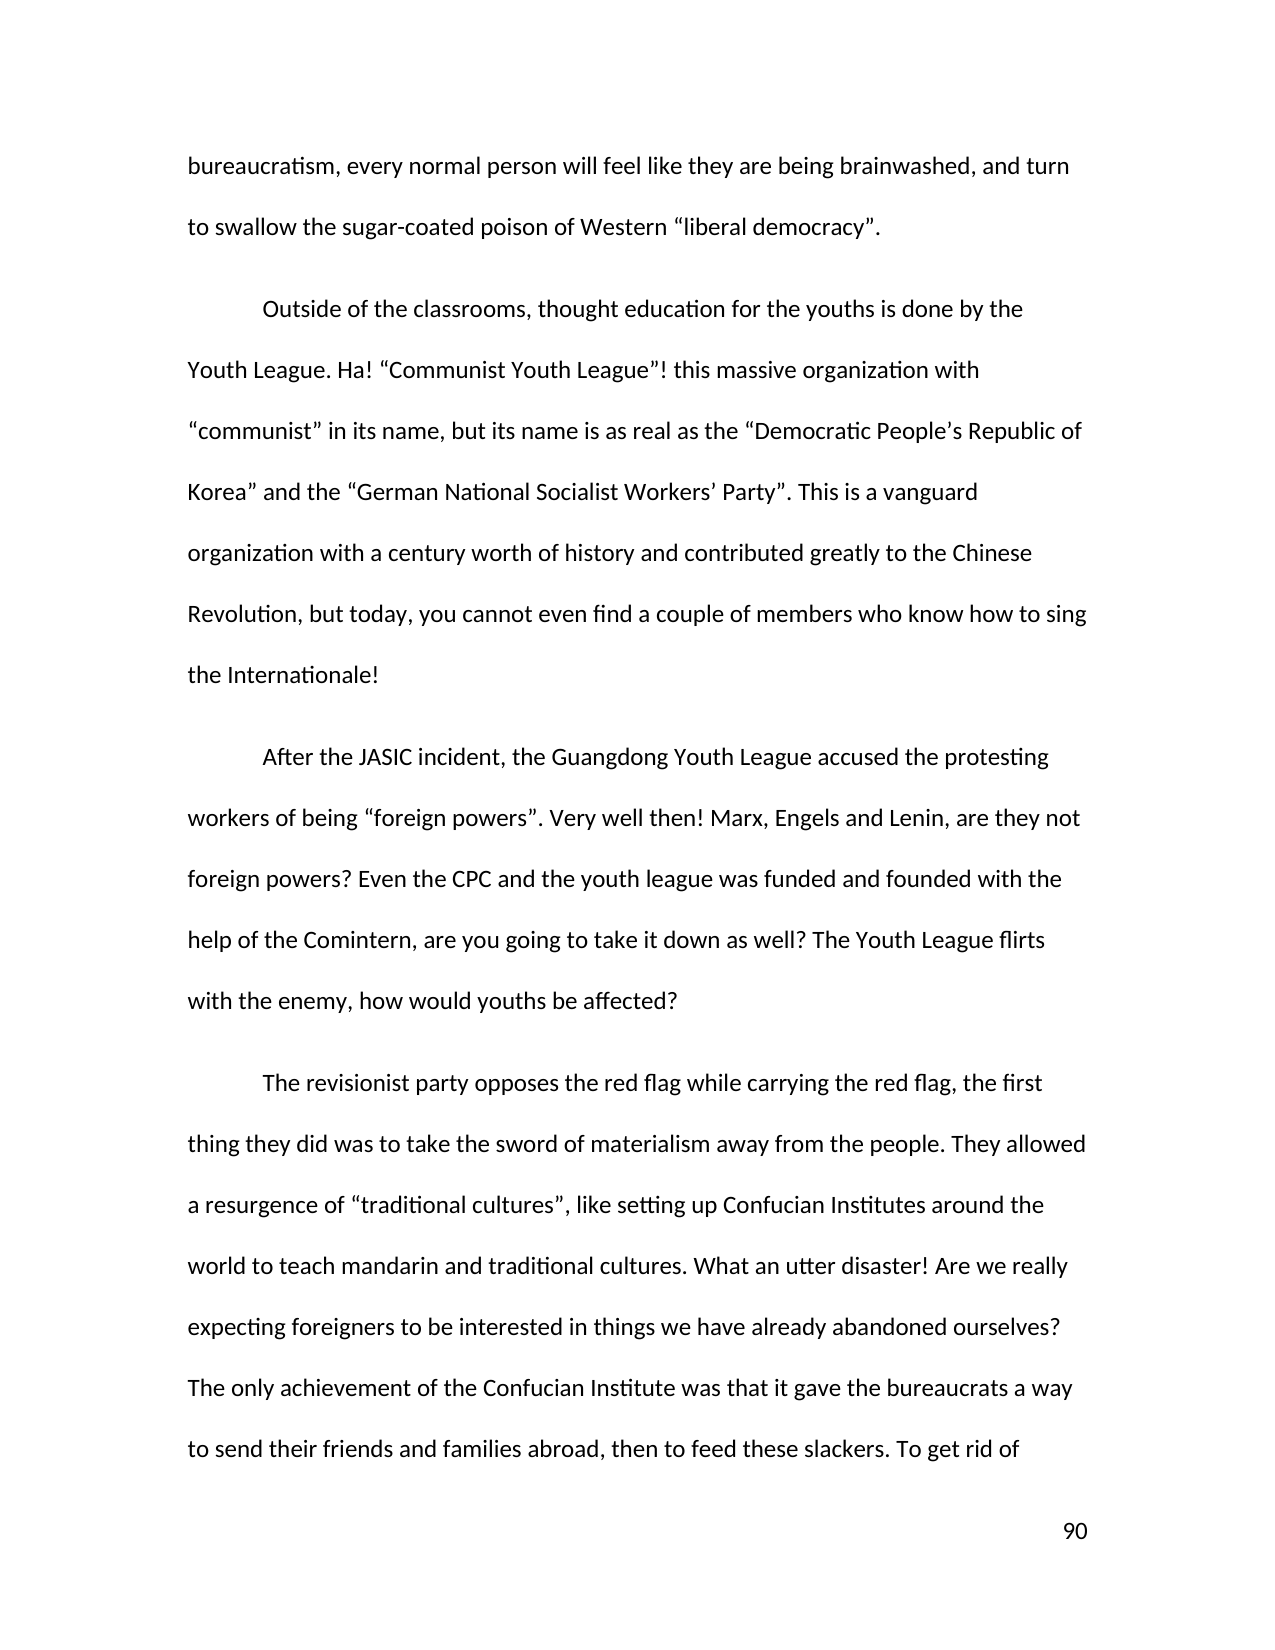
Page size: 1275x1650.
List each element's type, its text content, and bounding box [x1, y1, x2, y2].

text bureaucratism, every normal person will feel like they are being brainwashed, and turn to swallow the sugar-coated poison of Western “liberal democracy”. [187, 150, 1087, 242]
text Outside of the classrooms, thought education for the youths is done by the Youth League. Ha! “Communist Youth League”! this massive organization with “communist” in its name, but its name is as real as the “Democratic People’s Republic of Korea” and the “German National Socialist Workers’ Party”. This is a vanguard organization with a century worth of history and contributed greatly to the Chinese Revolution, but today, you cannot even find a couple of members who know how to sing the Internationale! [187, 293, 1087, 690]
text After the JASIC incident, the Guangdong Youth League accused the protesting workers of being “foreign powers”. Very well then! Marx, Engels and Lenin, are they not foreign powers? Even the CPC and the youth league was funded and founded with the help of the Comintern, are you going to take it down as well? The Youth League flirts with the enemy, how would youths be affected? [187, 741, 1087, 1016]
text The revisionist party opposes the red flag while carrying the red flag, the first thing they did was to take the sword of materialism away from the people. They allowed a resurgence of “traditional cultures”, like setting up Confucian Institutes around the world to teach mandarin and traditional cultures. What an utter disaster! Are we really expecting foreigners to be interested in things we have already abandoned ourselves? The only achievement of the Confucian Institute was that it gave the bureaucrats a way to send their friends and families abroad, then to feed these slackers. To get rid of [187, 1067, 1087, 1464]
